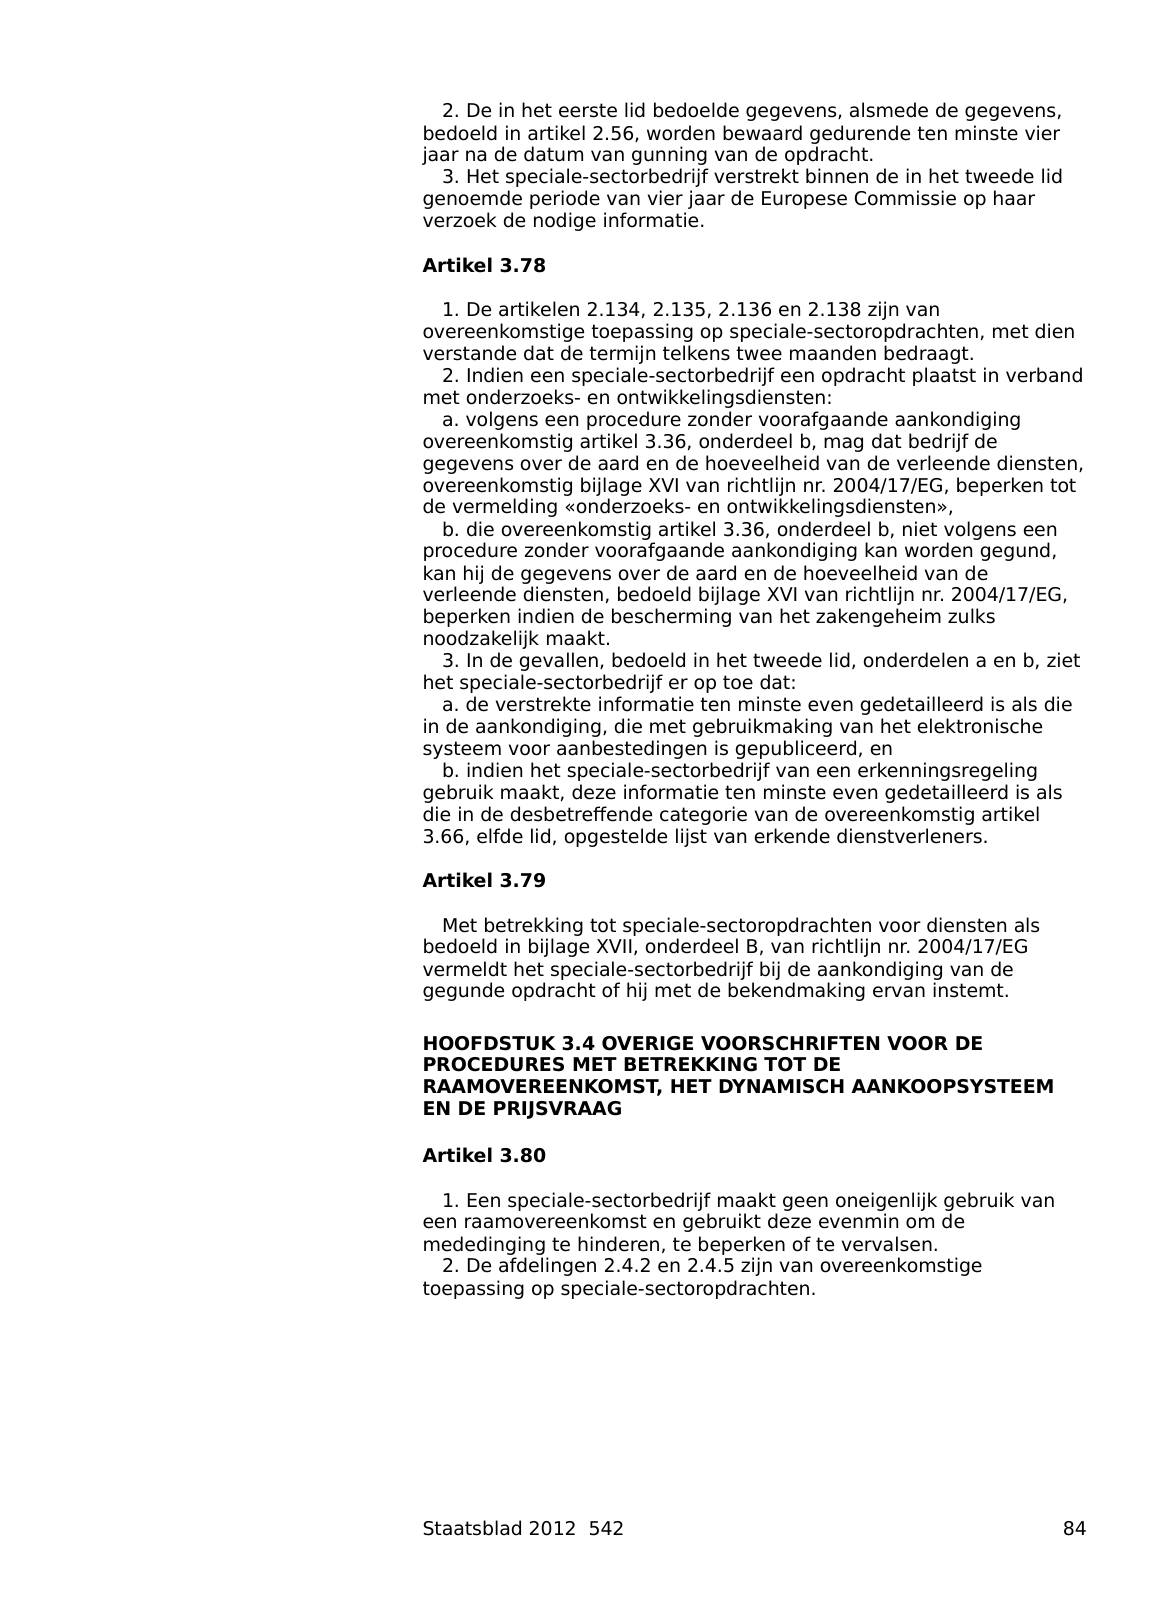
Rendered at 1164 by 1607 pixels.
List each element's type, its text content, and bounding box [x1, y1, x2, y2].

text 1. Een speciale-sectorbedrijf maakt geen oneigenlijk gebruik van een raamovereenkomst en gebruikt deze evenmin om de mededinging te hinderen, te beperken of te vervalsen. [422, 1189, 1087, 1255]
text Met betrekking tot speciale-sectoropdrachten voor diensten als bedoeld in bijlage XVII, onderdeel B, van richtlijn nr. 2004/17/EG vermeldt het speciale-sectorbedrijf bij de aankondiging van de gegunde opdracht of hij met de bekendmaking ervan instemt. [422, 914, 1087, 1002]
text 2. De afdelingen 2.4.2 en 2.4.5 zijn van overeenkomstige toepassing op speciale-sectoropdrachten. [422, 1255, 1087, 1299]
text 3. In de gevallen, bedoeld in het tweede lid, onderdelen a en b, ziet het speciale-sectorbedrijf er op toe dat: [422, 650, 1087, 694]
text a. de verstrekte informatie ten minste even gedetailleerd is als die in de aankondiging, die met gebruikmaking van het elektronische systeem voor aanbestedingen is gepubliceerd, en [422, 694, 1087, 760]
subtitle Artikel 3.80 [422, 1145, 1087, 1167]
subtitle Artikel 3.78 [422, 254, 1087, 276]
text b. indien het speciale-sectorbedrijf van een erkenningsregeling gebruik maakt, deze informatie ten minste even gedetailleerd is als die in de desbetreffende categorie van de overeenkomstig artikel 3.66, elfde lid, opgestelde lijst van erkende dienstverleners. [422, 760, 1087, 848]
text 2. Indien een speciale-sectorbedrijf een opdracht plaatst in verband met onderzoeks- en ontwikkelingsdiensten: [422, 364, 1087, 408]
text 1. De artikelen 2.134, 2.135, 2.136 en 2.138 zijn van overeenkomstige toepassing op speciale-sectoropdrachten, met dien verstande dat de termijn telkens twee maanden bedraagt. [422, 299, 1087, 364]
text b. die overeenkomstig artikel 3.36, onderdeel b, niet volgens een procedure zonder voorafgaande aankondiging kan worden gegund, kan hij de gegevens over de aard en de hoeveelheid van de verleende diensten, bedoeld bijlage XVI van richtlijn nr. 2004/17/EG, beperken indien de bescherming van het zakengeheim zulks noodzakelijk maakt. [422, 518, 1087, 650]
subtitle Artikel 3.79 [422, 870, 1087, 892]
subtitle HOOFDSTUK 3.4 OVERIGE VOORSCHRIFTEN VOOR DE PROCEDURES MET BETREKKING TOT DE RAAMOVEREENKOMST, HET DYNAMISCH AANKOOPSYSTEEM EN DE PRIJSVRAAG [422, 1032, 1087, 1120]
text 2. De in het eerste lid bedoelde gegevens, alsmede de gegevens, bedoeld in artikel 2.56, worden bewaard gedurende ten minste vier jaar na de datum van gunning van de opdracht. [422, 100, 1087, 166]
text 3. Het speciale-sectorbedrijf verstrekt binnen de in het tweede lid genoemde periode van vier jaar de Europese Commissie op haar verzoek de nodige informatie. [422, 166, 1087, 232]
text a. volgens een procedure zonder voorafgaande aankondiging overeenkomstig artikel 3.36, onderdeel b, mag dat bedrijf de gegevens over de aard en de hoeveelheid van de verleende diensten, overeenkomstig bijlage XVI van richtlijn nr. 2004/17/EG, beperken tot de vermelding «onderzoeks- en ontwikkelingsdiensten», [422, 408, 1087, 518]
